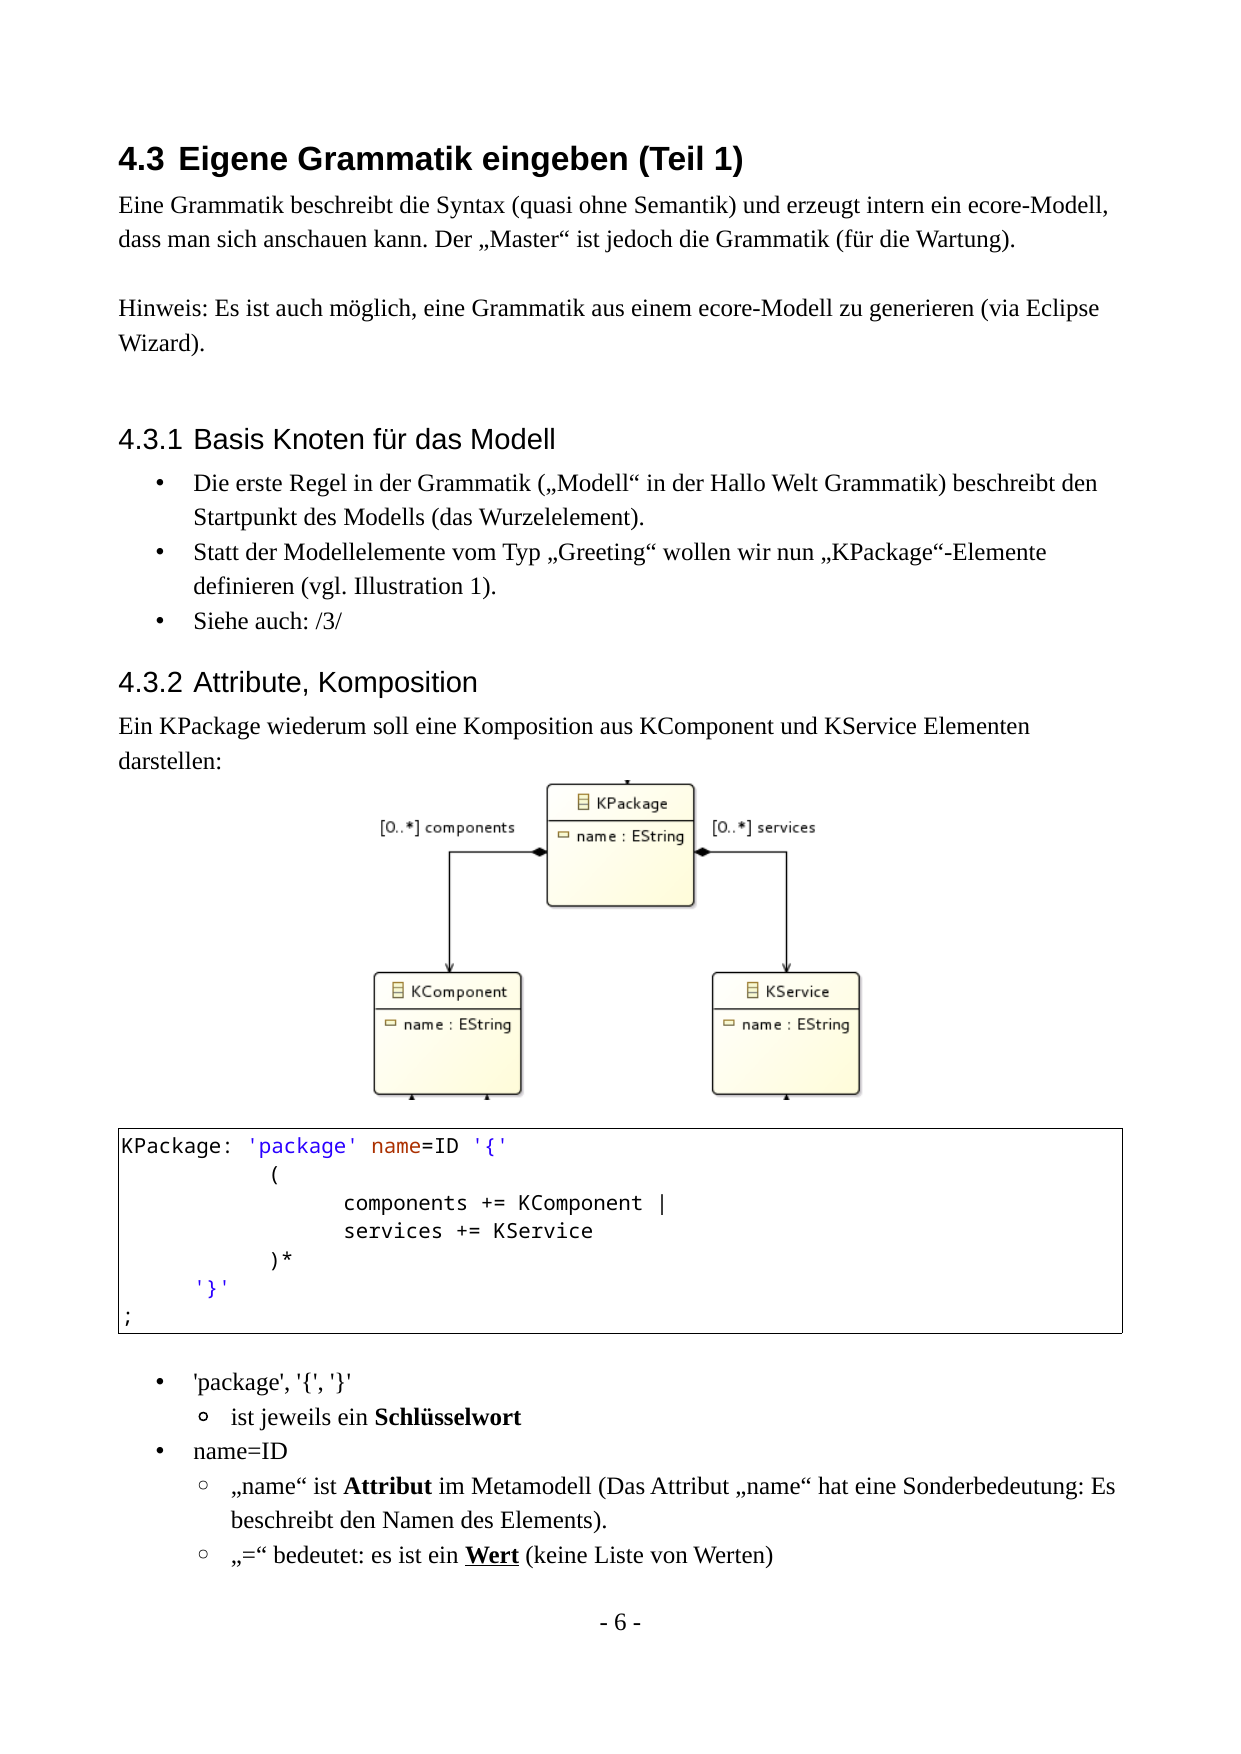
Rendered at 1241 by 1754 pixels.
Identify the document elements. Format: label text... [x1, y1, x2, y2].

list 'package', '{', '}' [156, 1367, 1122, 1396]
picture [360, 780, 880, 1100]
text ( [119, 1156, 1122, 1185]
list name=ID [156, 1436, 1122, 1465]
text components += KComponent | [119, 1185, 1122, 1213]
text KPackage: 'package' name=ID '{' [119, 1129, 1122, 1156]
list Siehe auch: /3/ [156, 606, 1122, 635]
list Statt der Modellelemente vom Typ „Greeting“ wollen wir nun „KPackage“-Elemente definieren (vgl. Illustration 1). [156, 537, 1122, 600]
subtitle Attribute, Komposition [118, 665, 1122, 699]
subtitle Eigene Grammatik eingeben (Teil 1) [118, 139, 1122, 178]
text '}' [119, 1270, 1122, 1298]
subtitle Basis Knoten für das Modell [118, 422, 1122, 456]
list ist jeweils ein Schlüsselwort [193, 1402, 1122, 1431]
text )* [119, 1242, 1122, 1270]
text Eine Grammatik beschreibt die Syntax (quasi ohne Semantik) und erzeugt intern ein ecore-Modell, dass man sich anschauen kann. Der „Master“ ist jedoch die Grammatik (für die Wartung). [118, 190, 1122, 253]
list Die erste Regel in der Grammatik („Modell“ in der Hallo Welt Grammatik) beschreibt den Startpunkt des Modells (das Wurzelelement). [156, 468, 1122, 531]
text services += KService [119, 1213, 1122, 1242]
text Ein KPackage wiederum soll eine Komposition aus KComponent und KService Elementen darstellen: [118, 711, 1122, 775]
list „=“ bedeutet: es ist ein Wert (keine Liste von Werten) [193, 1540, 1122, 1569]
text ; [119, 1298, 1122, 1333]
text Hinweis: Es ist auch möglich, eine Grammatik aus einem ecore-Modell zu generieren (via Eclipse Wizard). [118, 293, 1122, 357]
list „name“ ist Attribut im Metamodell (Das Attribut „name“ hat eine Sonderbedeutung: Es beschreibt den Namen des Elements). [193, 1471, 1122, 1534]
